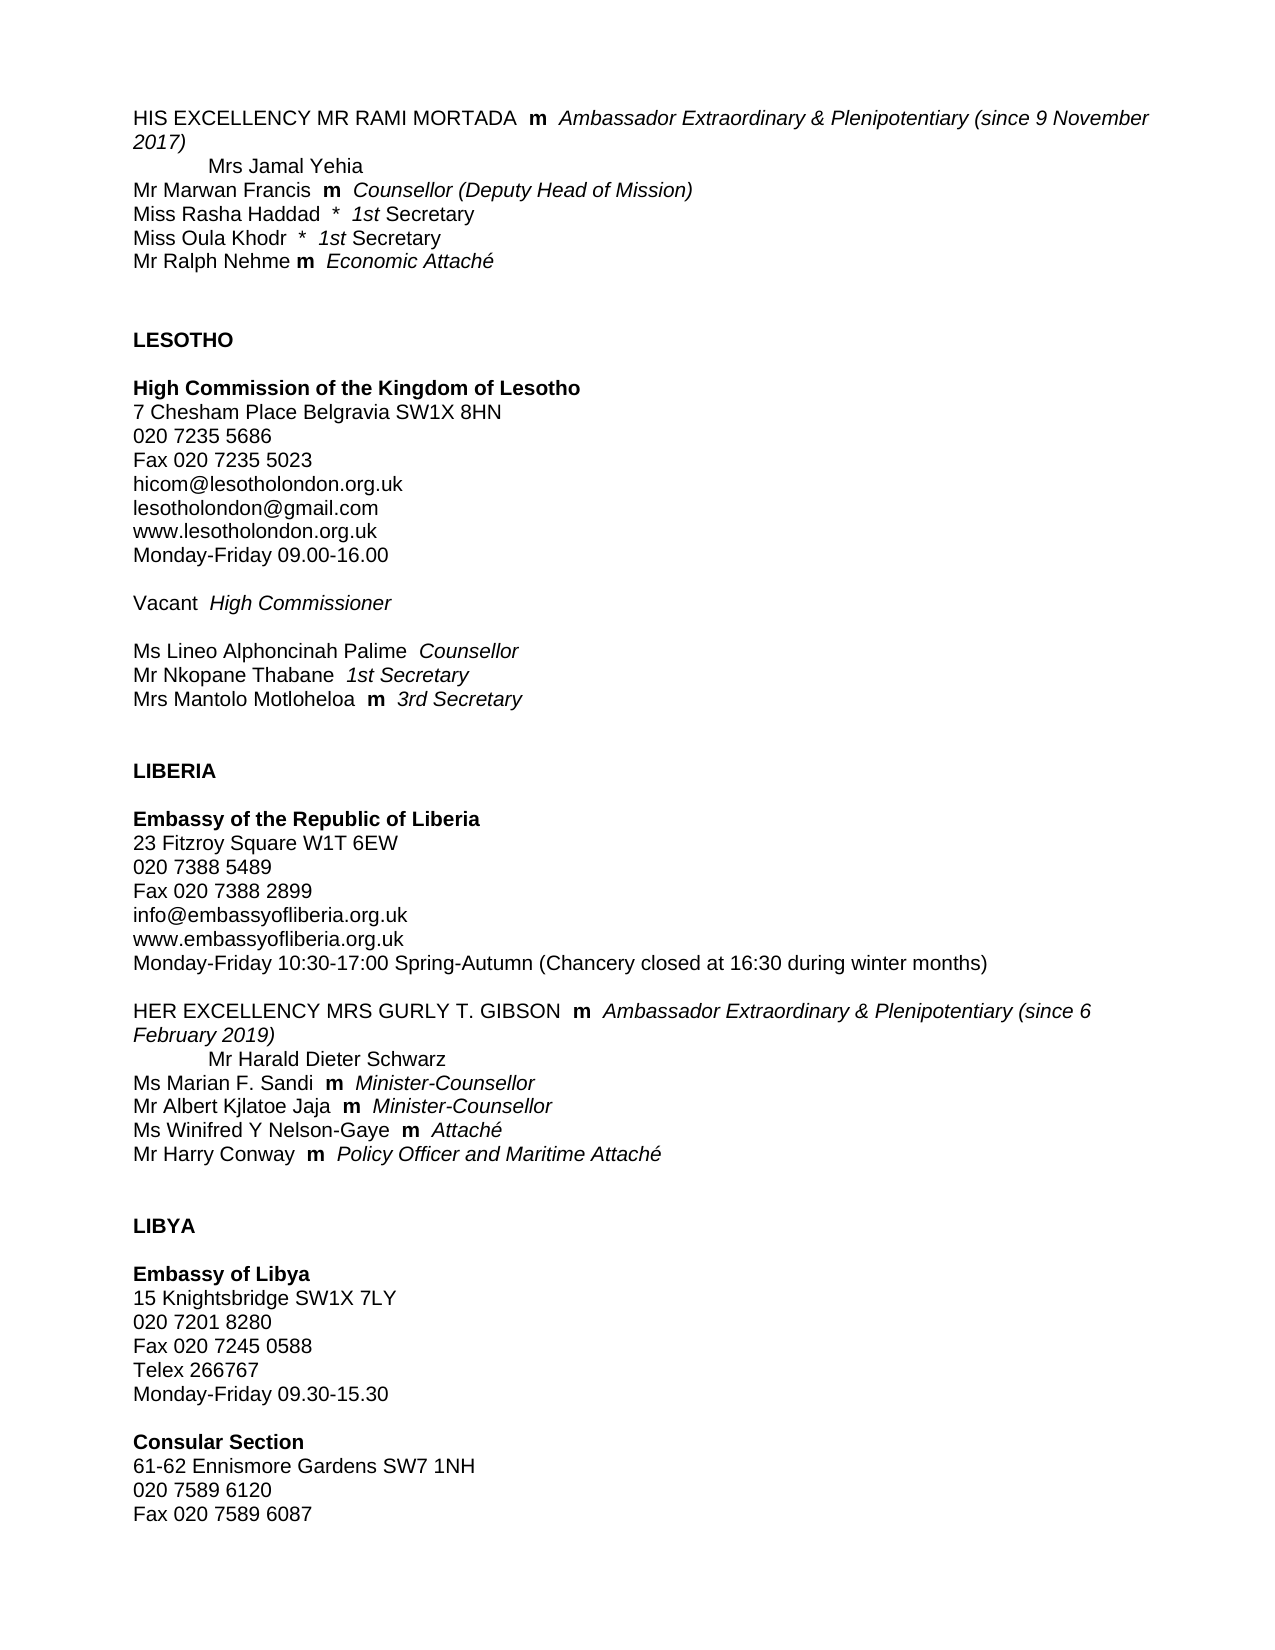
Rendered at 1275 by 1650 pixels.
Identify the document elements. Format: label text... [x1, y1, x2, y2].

text Fax 020 7245 0588 [133, 1334, 1181, 1358]
text Mr Marwan Francis m Counsellor (Deputy Head of Mission) [133, 177, 1181, 201]
text Embassy of Libya [133, 1262, 1181, 1286]
text Fax 020 7589 6087 [133, 1502, 1181, 1526]
text Telex 266767 [133, 1358, 1181, 1382]
text hicom@lesotholondon.org.uk [133, 471, 1181, 495]
text Mr Harry Conway m Policy Officer and Maritime Attaché [133, 1142, 1181, 1166]
text www.embassyofliberia.org.uk [133, 927, 1181, 951]
text info@embassyofliberia.org.uk [133, 903, 1181, 927]
text 020 7388 5489 [133, 855, 1181, 879]
text LIBYA [133, 1214, 1181, 1238]
text Mrs Jamal Yehia [133, 153, 1181, 177]
text Ms Marian F. Sandi m Minister-Counsellor [133, 1070, 1181, 1094]
text Ms Winifred Y Nelson-Gaye m Attaché [133, 1118, 1181, 1142]
text HIS EXCELLENCY MR RAMI MORTADA m Ambassador Extraordinary & Plenipotentiary (since 9 November 2017) [133, 106, 1181, 153]
text 7 Chesham Place Belgravia SW1X 8HN [133, 399, 1181, 423]
subtitle LIBERIA [133, 759, 1181, 783]
text 020 7201 8280 [133, 1310, 1181, 1334]
text HER EXCELLENCY MRS GURLY T. GIBSON m Ambassador Extraordinary & Plenipotentiary (since 6 February 2019) [133, 998, 1181, 1046]
text Fax 020 7388 2899 [133, 879, 1181, 903]
text www.lesotholondon.org.uk [133, 519, 1181, 543]
text Mrs Mantolo Motloheloa m 3rd Secretary [133, 687, 1181, 711]
text Miss Rasha Haddad * 1st Secretary [133, 201, 1181, 225]
text lesotholondon@gmail.com [133, 495, 1181, 519]
text 020 7235 5686 [133, 423, 1181, 447]
subtitle Embassy of the Republic of Liberia [133, 807, 1181, 831]
text 61-62 Ennismore Gardens SW7 1NH [133, 1454, 1181, 1478]
text Miss Oula Khodr * 1st Secretary [133, 225, 1181, 249]
text Consular Section [133, 1430, 1181, 1454]
text Mr Albert Kjlatoe Jaja m Minister-Counsellor [133, 1094, 1181, 1118]
text Fax 020 7235 5023 [133, 447, 1181, 471]
text Ms Lineo Alphoncinah Palime Counsellor [133, 639, 1181, 663]
text Monday-Friday 10:30-17:00 Spring-Autumn (Chancery closed at 16:30 during winter months) [133, 951, 1181, 974]
text 020 7589 6120 [133, 1478, 1181, 1502]
text Monday-Friday 09.00-16.00 [133, 543, 1181, 567]
text LESOTHO [133, 328, 1181, 352]
text Mr Nkopane Thabane 1st Secretary [133, 663, 1181, 687]
text High Commission of the Kingdom of Lesotho [133, 376, 1181, 399]
text 15 Knightsbridge SW1X 7LY [133, 1286, 1181, 1310]
text 23 Fitzroy Square W1T 6EW [133, 831, 1181, 855]
text Mr Harald Dieter Schwarz [133, 1046, 1181, 1070]
text Mr Ralph Nehme m Economic Attaché [133, 249, 1181, 273]
text Monday-Friday 09.30-15.30 [133, 1382, 1181, 1406]
text Vacant High Commissioner [133, 591, 1181, 615]
